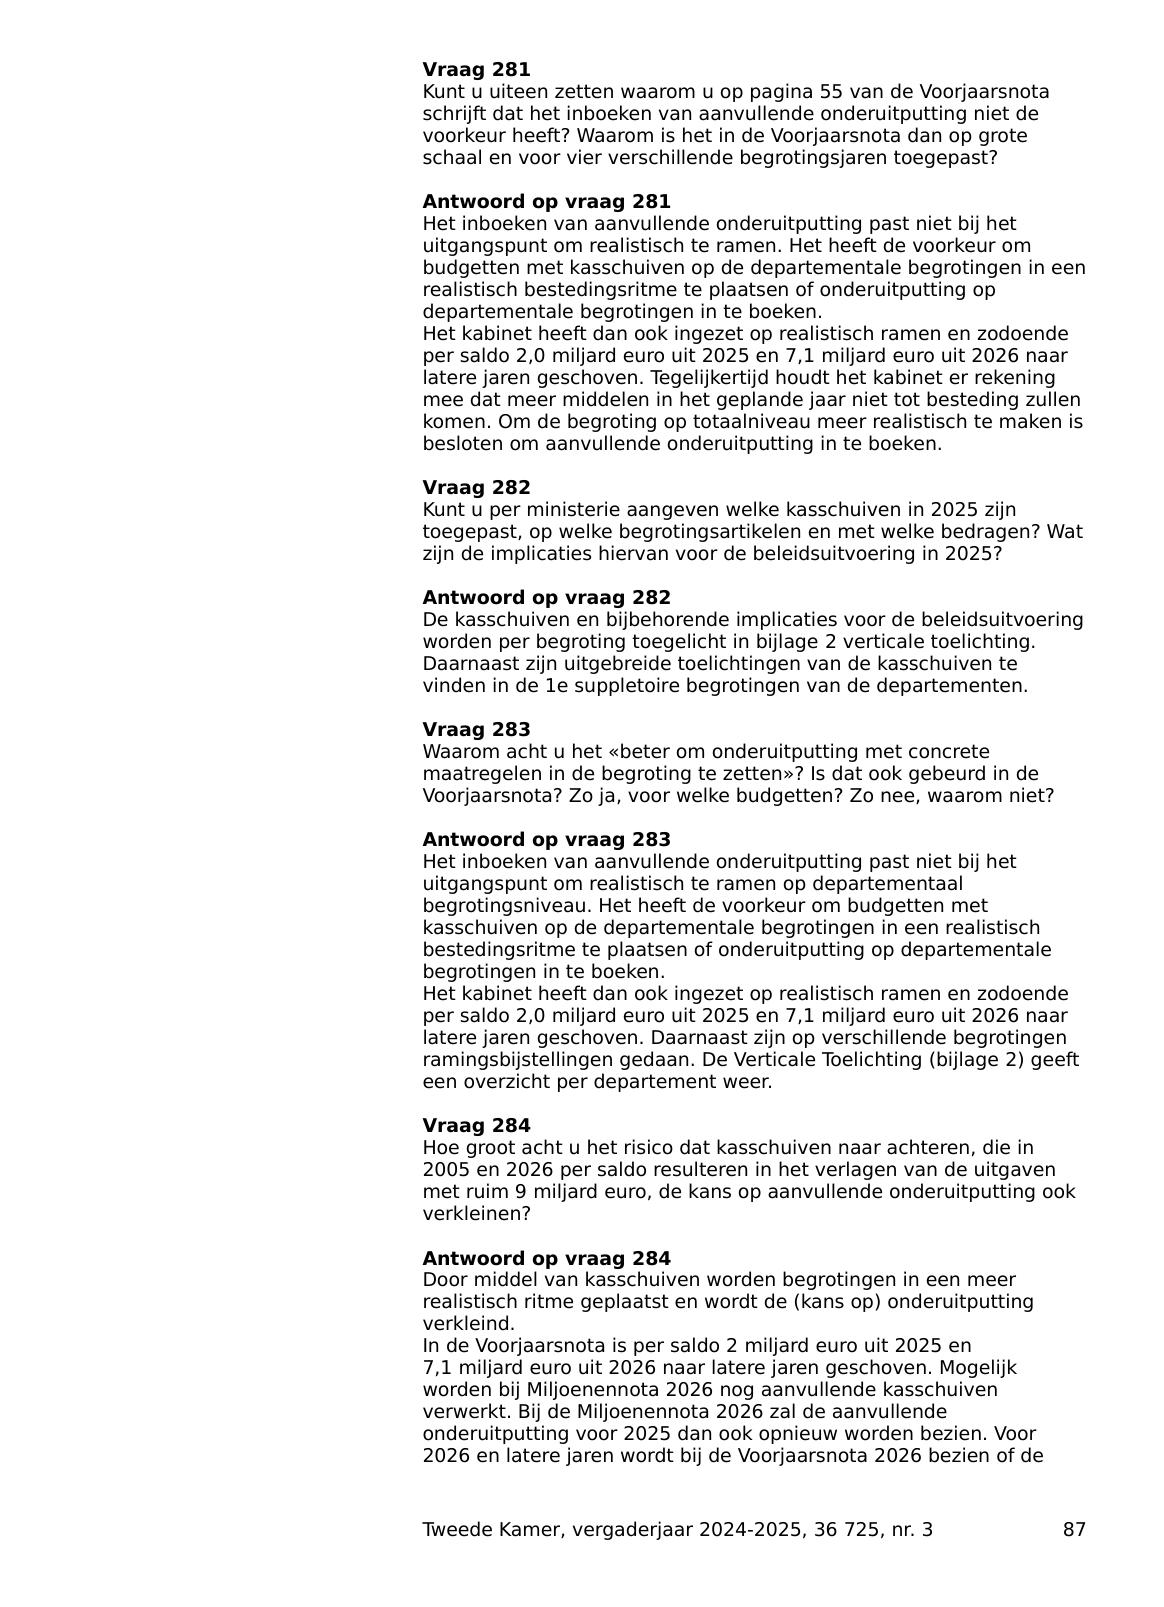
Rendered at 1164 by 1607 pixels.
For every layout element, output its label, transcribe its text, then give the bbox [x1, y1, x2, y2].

text Kunt u per ministerie aangeven welke kasschuiven in 2025 zijn toegepast, op welke begrotingsartikelen en met welke bedragen? Wat zijn de implicaties hiervan voor de beleidsuitvoering in 2025? [422, 499, 1087, 565]
text Vraag 281 [422, 59, 1087, 81]
text Antwoord op vraag 283 [422, 829, 1087, 851]
text Hoe groot acht u het risico dat kasschuiven naar achteren, die in 2005 en 2026 per saldo resulteren in het verlagen van de uitgaven met ruim 9 miljard euro, de kans op aanvullende onderuitputting ook verkleinen? [422, 1137, 1087, 1225]
text Vraag 282 [422, 477, 1087, 499]
text In de Voorjaarsnota is per saldo 2 miljard euro uit 2025 en 7,1 miljard euro uit 2026 naar latere jaren geschoven. Mogelijk worden bij Miljoenennota 2026 nog aanvullende kasschuiven verwerkt. Bij de Miljoenennota 2026 zal de aanvullende onderuitputting voor 2025 dan ook opnieuw worden bezien. Voor 2026 en latere jaren wordt bij de Voorjaarsnota 2026 bezien of de [422, 1335, 1087, 1467]
text Het kabinet heeft dan ook ingezet op realistisch ramen en zodoende per saldo 2,0 miljard euro uit 2025 en 7,1 miljard euro uit 2026 naar latere jaren geschoven. Daarnaast zijn op verschillende begrotingen ramingsbijstellingen gedaan. De Verticale Toelichting (bijlage 2) geeft een overzicht per departement weer. [422, 983, 1087, 1093]
text Door middel van kasschuiven worden begrotingen in een meer realistisch ritme geplaatst en wordt de (kans op) onderuitputting verkleind. [422, 1269, 1087, 1335]
text Vraag 284 [422, 1115, 1087, 1137]
text Het inboeken van aanvullende onderuitputting past niet bij het uitgangspunt om realistisch te ramen op departementaal begrotingsniveau. Het heeft de voorkeur om budgetten met kasschuiven op de departementale begrotingen in een realistisch bestedingsritme te plaatsen of onderuitputting op departementale begrotingen in te boeken. [422, 851, 1087, 983]
text Het inboeken van aanvullende onderuitputting past niet bij het uitgangspunt om realistisch te ramen. Het heeft de voorkeur om budgetten met kasschuiven op de departementale begrotingen in een realistisch bestedingsritme te plaatsen of onderuitputting op departementale begrotingen in te boeken. [422, 213, 1087, 323]
text Antwoord op vraag 281 [422, 191, 1087, 213]
text Vraag 283 [422, 719, 1087, 741]
text De kasschuiven en bijbehorende implicaties voor de beleidsuitvoering worden per begroting toegelicht in bijlage 2 verticale toelichting. Daarnaast zijn uitgebreide toelichtingen van de kasschuiven te vinden in de 1e suppletoire begrotingen van de departementen. [422, 609, 1087, 697]
text Waarom acht u het «beter om onderuitputting met concrete maatregelen in de begroting te zetten»? Is dat ook gebeurd in de Voorjaarsnota? Zo ja, voor welke budgetten? Zo nee, waarom niet? [422, 741, 1087, 807]
text Antwoord op vraag 284 [422, 1247, 1087, 1269]
text Antwoord op vraag 282 [422, 587, 1087, 609]
text Het kabinet heeft dan ook ingezet op realistisch ramen en zodoende per saldo 2,0 miljard euro uit 2025 en 7,1 miljard euro uit 2026 naar latere jaren geschoven. Tegelijkertijd houdt het kabinet er rekening mee dat meer middelen in het geplande jaar niet tot besteding zullen komen. Om de begroting op totaalniveau meer realistisch te maken is besloten om aanvullende onderuitputting in te boeken. [422, 323, 1087, 455]
text Kunt u uiteen zetten waarom u op pagina 55 van de Voorjaarsnota schrijft dat het inboeken van aanvullende onderuitputting niet de voorkeur heeft? Waarom is het in de Voorjaarsnota dan op grote schaal en voor vier verschillende begrotingsjaren toegepast? [422, 81, 1087, 169]
